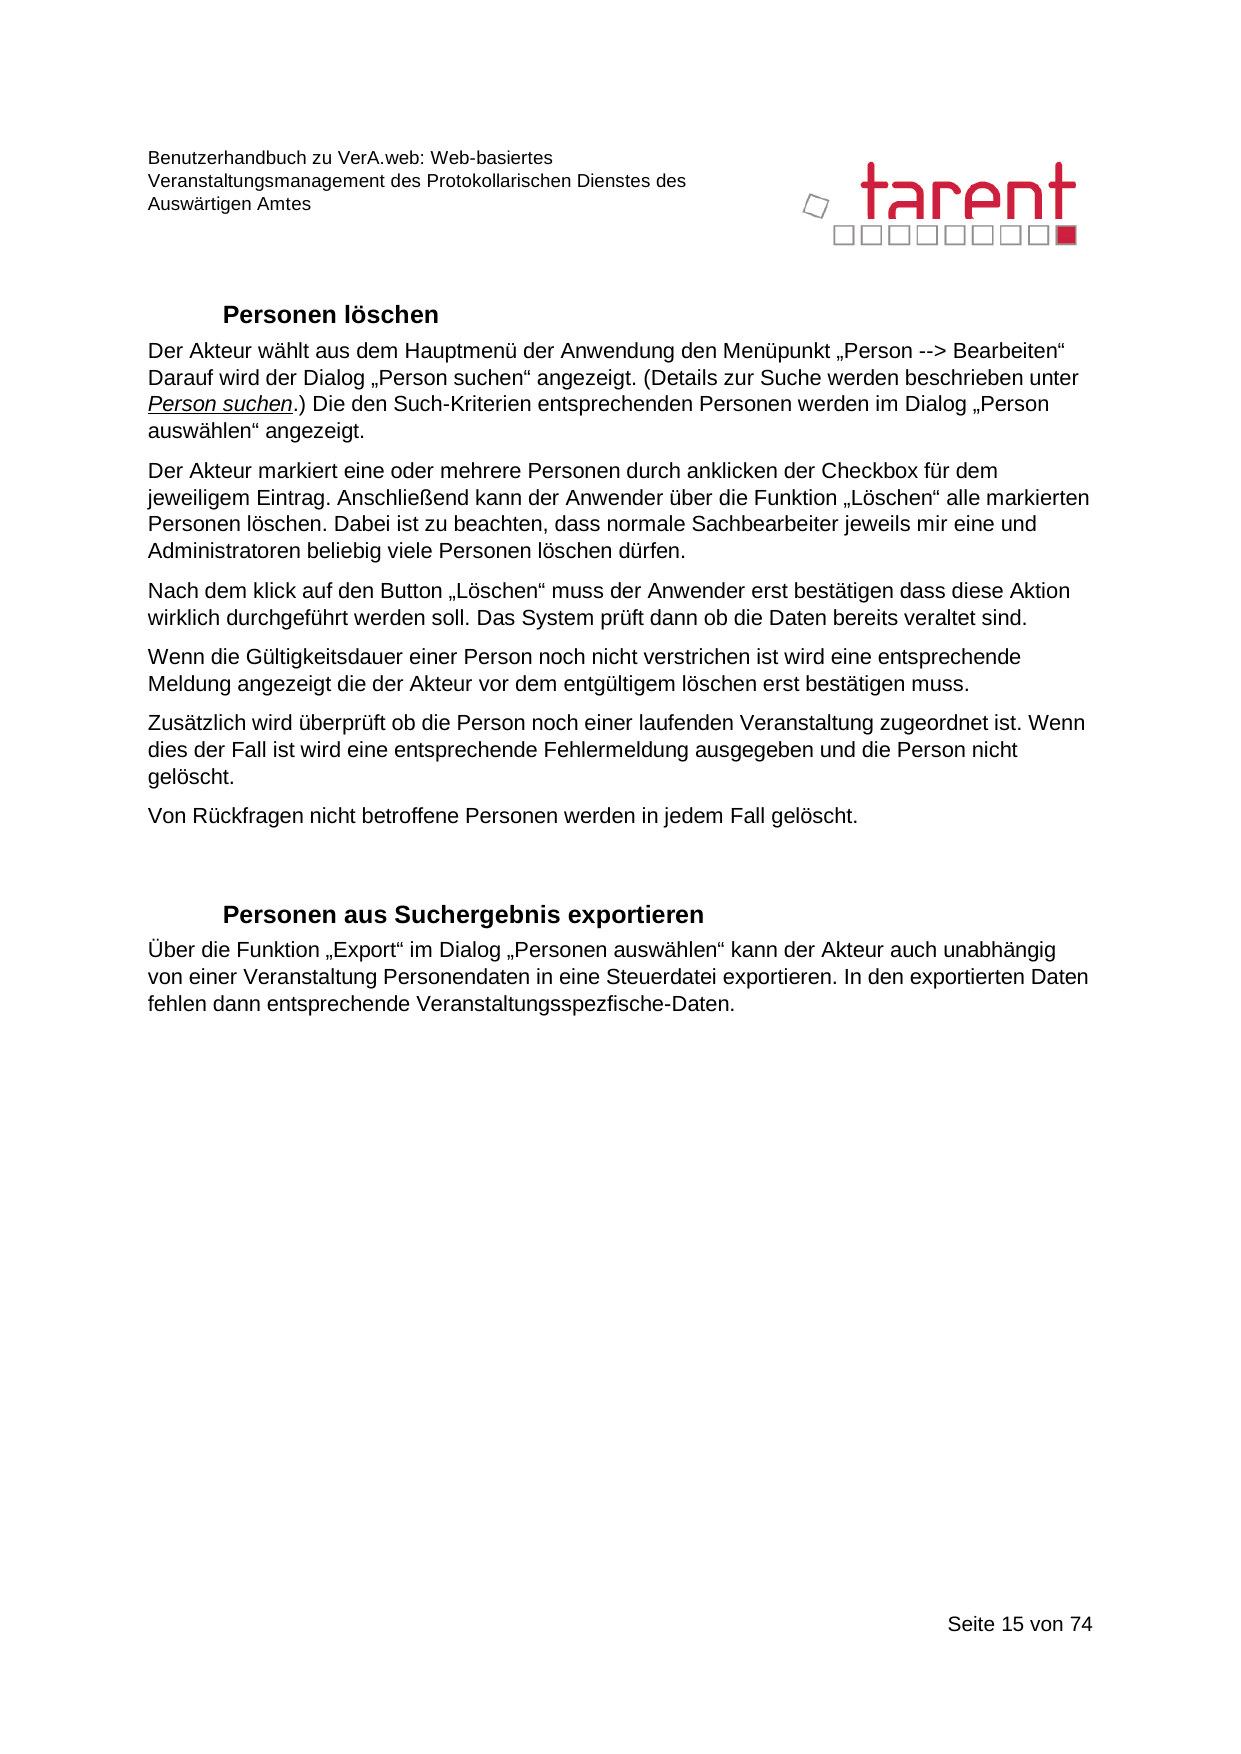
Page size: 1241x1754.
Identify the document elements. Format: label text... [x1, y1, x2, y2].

text Nach dem klick auf den Button „Löschen“ muss der Anwender erst bestätigen dass diese Aktion wirklich durchgeführt werden soll. Das System prüft dann ob die Daten bereits veraltet sind. [148, 578, 1092, 629]
text Wenn die Gültigkeitsdauer einer Person noch nicht verstrichen ist wird eine entsprechende Meldung angezeigt die der Akteur vor dem entgültigem löschen erst bestätigen muss. [148, 644, 1092, 696]
text Von Rückfragen nicht betroffene Personen werden in jedem Fall gelöscht. [148, 804, 1092, 828]
text Der Akteur markiert eine oder mehrere Personen durch anklicken der Checkbox für dem jeweiligem Eintrag. Anschließend kann der Anwender über die Funktion „Löschen“ alle markierten Personen löschen. Dabei ist zu beachten, dass normale Sachbearbeiter jeweils mir eine und Administratoren beliebig viele Personen löschen dürfen. [148, 458, 1092, 563]
picture [790, 151, 1091, 255]
text Über die Funktion „Export“ im Dialog „Personen auswählen“ kann der Akteur auch unabhängig von einer Veranstaltung Personendaten in eine Steuerdatei exportieren. In den exportierten Daten fehlen dann entsprechende Veranstaltungsspezfische-Daten. [148, 937, 1092, 1015]
subtitle Personen löschen [148, 301, 1092, 329]
text Zusätzlich wird überprüft ob die Person noch einer laufenden Veranstaltung zugeordnet ist. Wenn dies der Fall ist wird eine entsprechende Fehlermeldung ausgegeben und die Person nicht gelöscht. [148, 711, 1092, 789]
text Der Akteur wählt aus dem Hauptmenü der Anwendung den Menüpunkt „Person --> Bearbeiten“ Darauf wird der Dialog „Person suchen“ angezeigt. (Details zur Suche werden beschrieben unter Person suchen.) Die den Such-Kriterien entsprechenden Personen werden im Dialog „Person auswählen“ angezeigt. [148, 338, 1092, 443]
subtitle Personen aus Suchergebnis exportieren [148, 901, 1092, 928]
